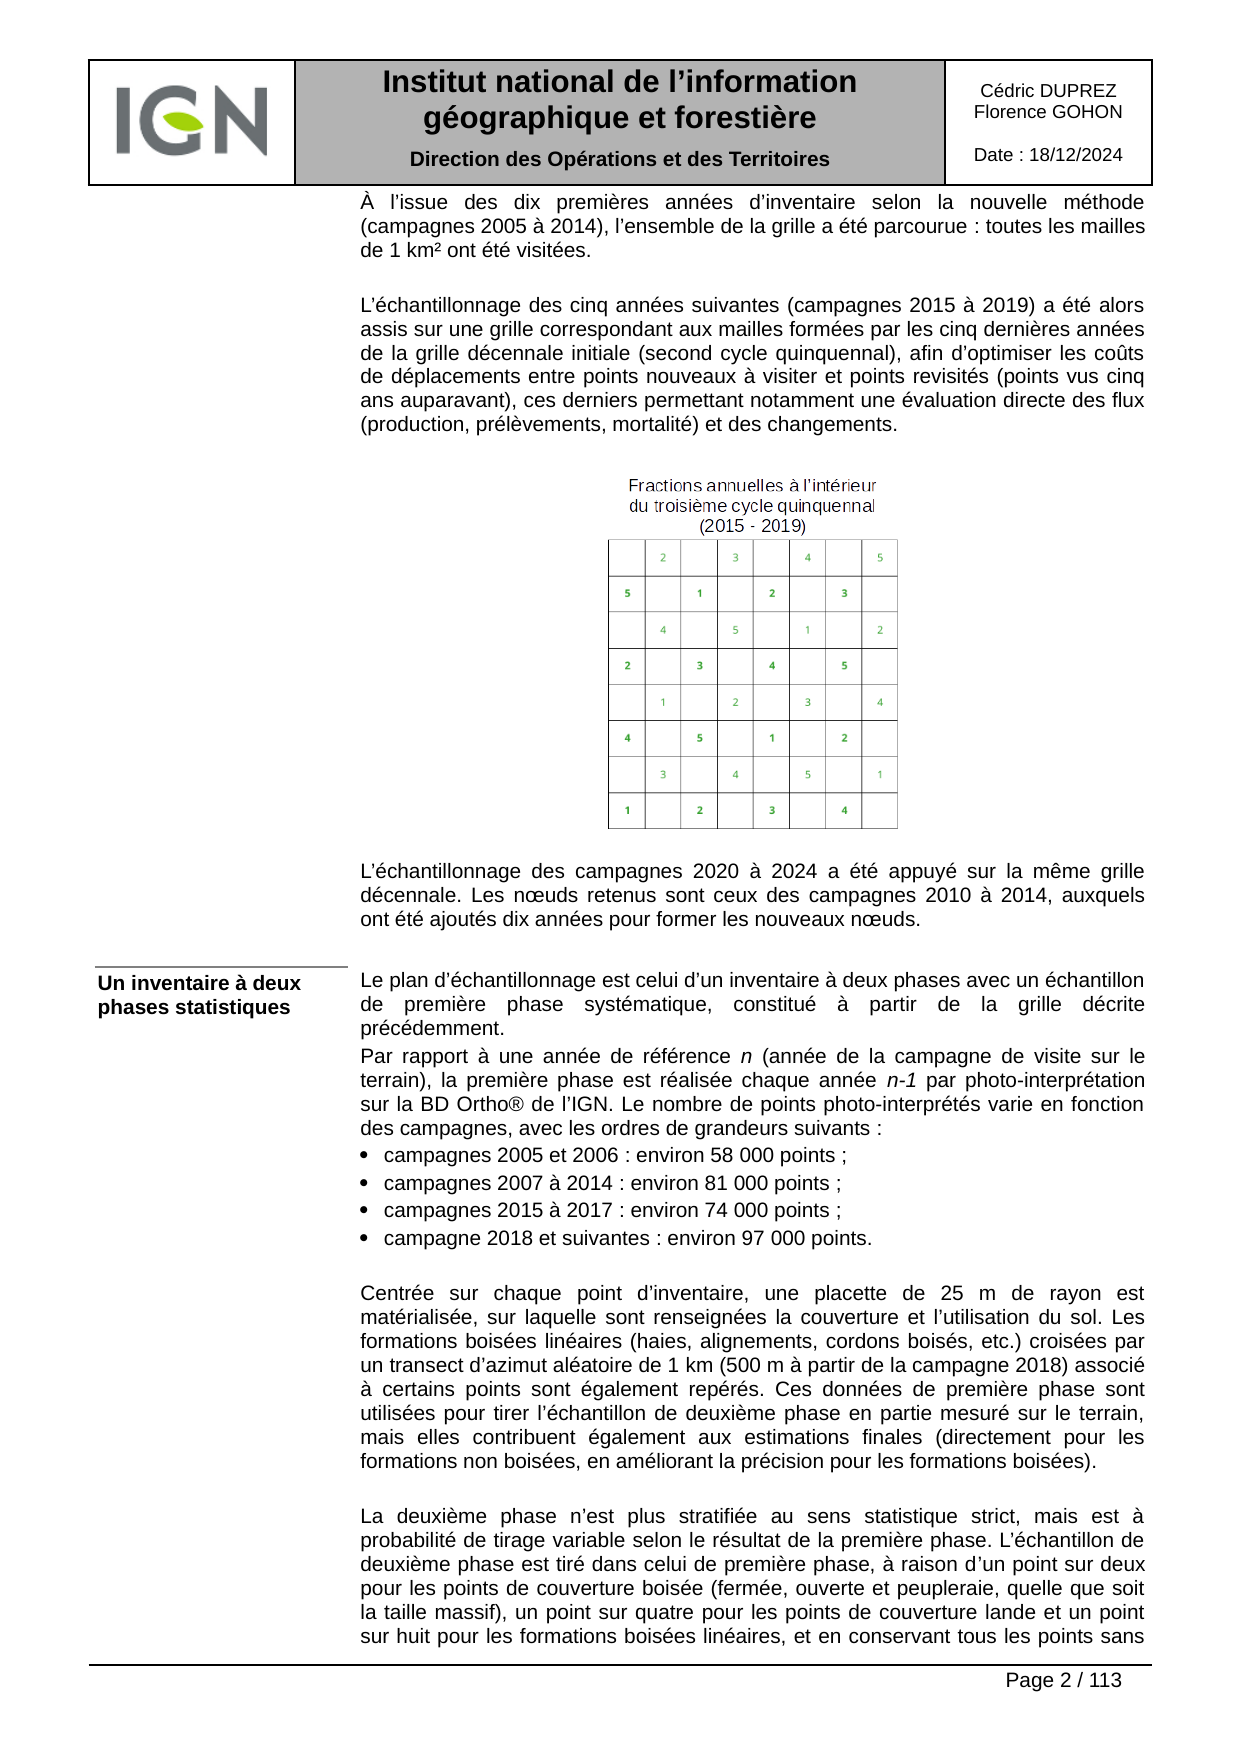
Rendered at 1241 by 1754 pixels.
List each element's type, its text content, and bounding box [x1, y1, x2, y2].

picture [608, 467, 898, 829]
table_cell À l’issue des dix premières années d’inventaire selon la nouvelle méthode (campagnes 2005 à 2014), l’ensemble de la grille a été parcourue : toutes les mailles de 1 km² ont été visitées. L’échantillonnage des cinq années suivantes (campagnes 2015 à 2019) a été alors assis sur une grille correspondant aux mailles formées par les cinq dernières années de la grille décennale initiale (second cycle quinquennal), afin d’optimiser les coûts de déplacements entre points nouveaux à visiter et points revisités (points vus cinq ans auparavant), ces derniers permettant notamment une évaluation directe des flux (production, prélèvements, mortalité) et des changements. L’échantillonnage des campagnes 2020 à 2024 a été appuyé sur la même grille décennale. Les nœuds retenus sont ceux des campagnes 2010 à 2014, auxquels ont été ajoutés dix années pour former les nouveaux nœuds. [354, 186, 1152, 965]
table_cell Le plan d’échantillonnage est celui d’un inventaire à deux phases avec un échantillon de première phase systématique, constitué à partir de la grille décrite précédemment. Par rapport à une année de référence n (année de la campagne de visite sur le terrain), la première phase est réalisée chaque année n-1 par photo-interprétation sur la BD Ortho® de l’IGN. Le nombre de points photo-interprétés varie en fonction des campagnes, avec les ordres de grandeurs suivants : campagnes 2005 et 2006 : environ 58 000 points ; campagnes 2007 à 2014 : environ 81 000 points ; campagnes 2015 à 2017 : environ 74 000 points ; campagne 2018 et suivantes : environ 97 000 points. Centrée sur chaque point d’inventaire, une placette de 25 m de rayon est matérialisée, sur laquelle sont renseignées la couverture et l’utilisation du sol. Les formations boisées linéaires (haies, alignements, cordons boisés, etc.) croisées par un transect d’azimut aléatoire de 1 km (500 m à partir de la campagne 2018) associé à certains points sont également repérés. Ces données de première phase sont utilisées pour tirer l’échantillon de deuxième phase en partie mesuré sur le terrain, mais elles contribuent également aux estimations finales (directement pour les formations non boisées, en améliorant la précision pour les formations boisées). La deuxième phase n’est plus stratifiée au sens statistique strict, mais est à probabilité de tirage variable selon le résultat de la première phase. L’échantillon de deuxième phase est tiré dans celui de première phase, à raison d’un point sur deux pour les points de couverture boisée (fermée, ouverte et peupleraie, quelle que soit la taille massif), un point sur quatre pour les points de couverture lande et un point sur huit pour les formations boisées linéaires, et en conservant tous les points sans [354, 965, 1152, 1653]
picture [91, 62, 293, 180]
table_cell [89, 186, 354, 965]
table_cell Un inventaire à deux phases statistiques [89, 965, 354, 1653]
